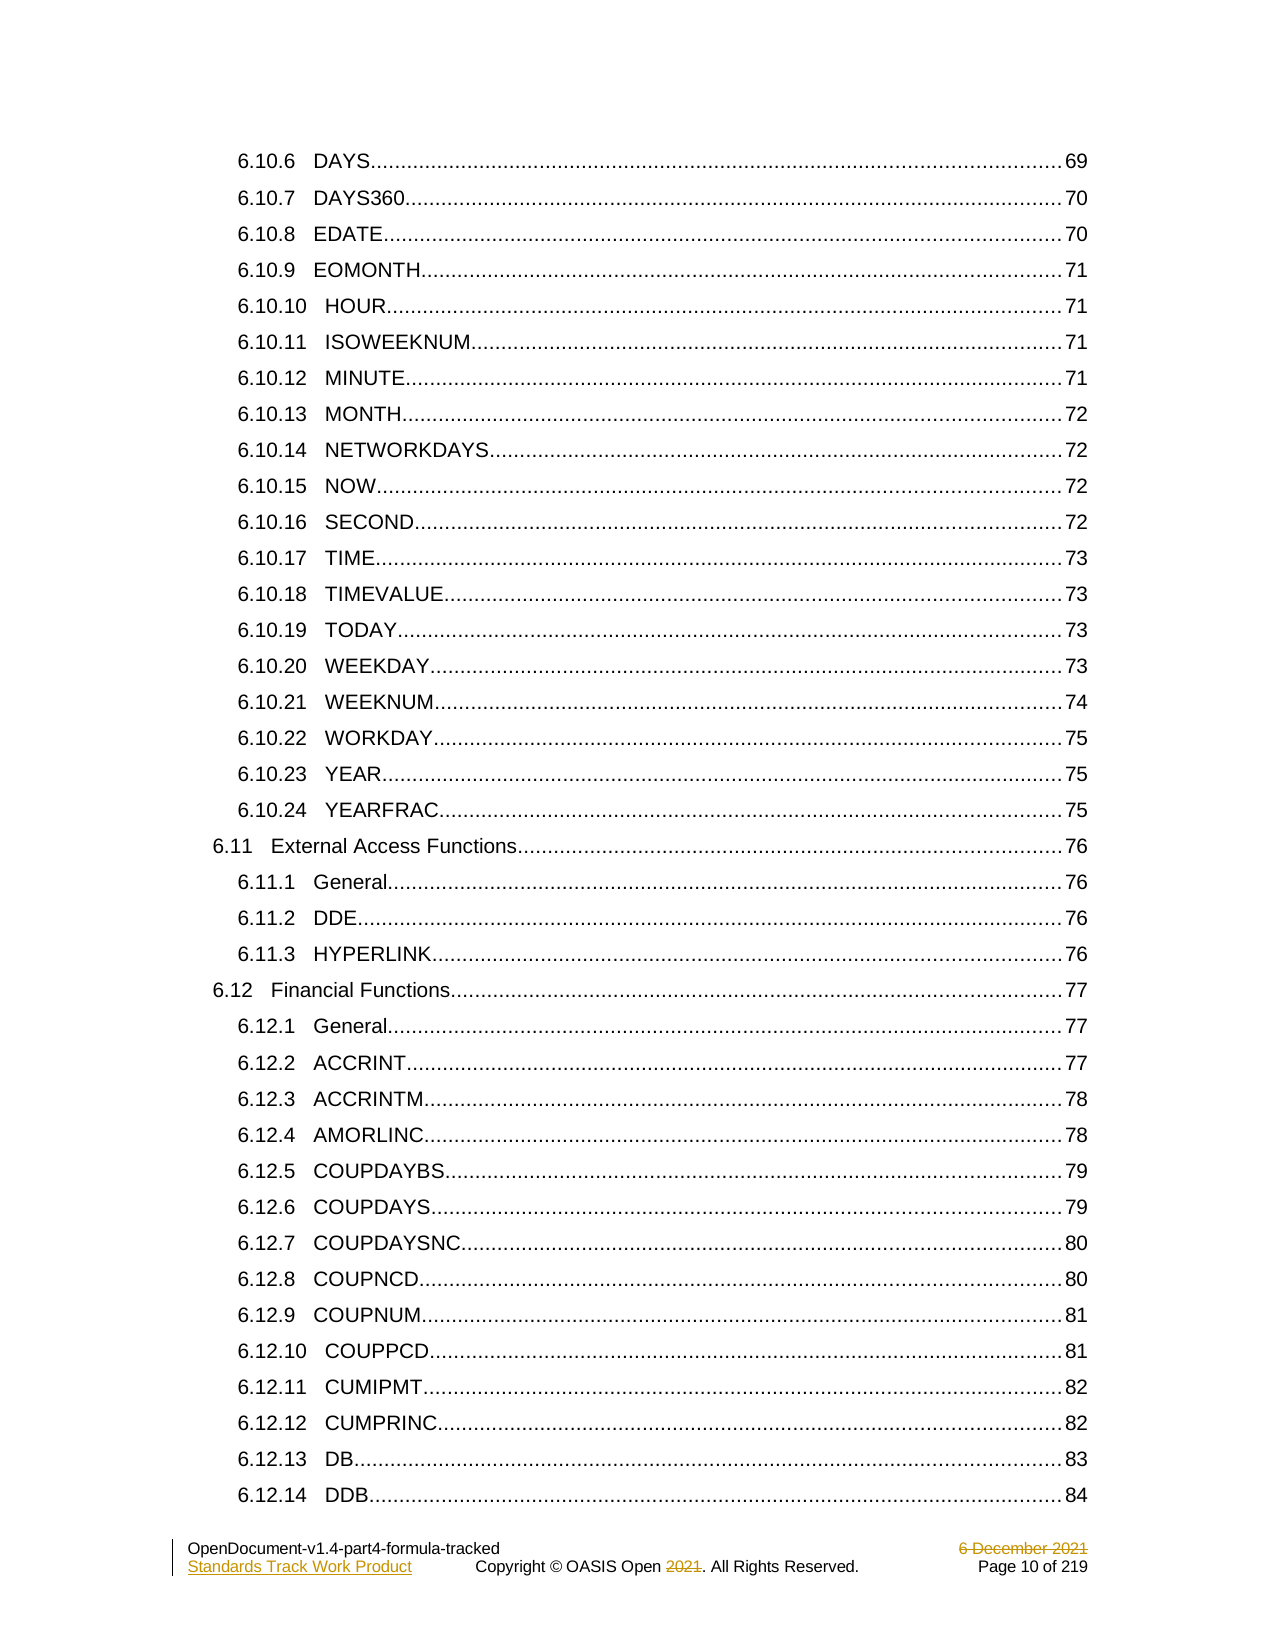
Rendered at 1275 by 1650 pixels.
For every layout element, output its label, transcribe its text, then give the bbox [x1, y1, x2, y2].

text 6.11.2 DDE 76 [237, 907, 1088, 930]
text 6.10.21 WEEKNUM 74 [237, 691, 1088, 714]
text 6.11.3 HYPERLINK 76 [237, 943, 1088, 966]
text 6.11.1 General 76 [237, 871, 1088, 894]
text 6.10.16 SECOND 72 [237, 510, 1088, 534]
text 6.12.3 ACCRINTM 78 [237, 1087, 1088, 1111]
text 6.12.11 CUMIPMT 82 [237, 1375, 1088, 1399]
text 6.12.7 COUPDAYSNC 80 [237, 1231, 1088, 1255]
text 6.10.12 MINUTE 71 [237, 366, 1088, 390]
text 6.10.6 DAYS 69 [237, 150, 1088, 173]
text 6.12.10 COUPPCD 81 [237, 1339, 1088, 1363]
text 6.12 Financial Functions 77 [212, 979, 1088, 1002]
text 6.12.9 COUPNUM 81 [237, 1303, 1088, 1327]
text 6.10.7 DAYS360 70 [237, 186, 1088, 209]
text 6.10.10 HOUR 71 [237, 294, 1088, 318]
text 6.10.17 TIME 73 [237, 546, 1088, 570]
text 6.10.8 EDATE 70 [237, 222, 1088, 246]
text 6.12.8 COUPNCD 80 [237, 1267, 1088, 1291]
text 6.12.1 General 77 [237, 1015, 1088, 1038]
text 6.10.20 WEEKDAY 73 [237, 654, 1088, 678]
text 6.12.14 DDB 84 [237, 1483, 1088, 1507]
text 6.10.19 TODAY 73 [237, 618, 1088, 642]
text 6.10.14 NETWORKDAYS 72 [237, 438, 1088, 462]
text 6.10.11 ISOWEEKNUM 71 [237, 330, 1088, 354]
text 6.12.12 CUMPRINC 82 [237, 1411, 1088, 1435]
text 6.11 External Access Functions 76 [212, 835, 1088, 858]
text 6.10.9 EOMONTH 71 [237, 258, 1088, 282]
text 6.10.22 WORKDAY 75 [237, 727, 1088, 750]
text 6.12.13 DB 83 [237, 1447, 1088, 1471]
text 6.12.5 COUPDAYBS 79 [237, 1159, 1088, 1183]
text 6.12.2 ACCRINT 77 [237, 1051, 1088, 1074]
text 6.12.4 AMORLINC 78 [237, 1123, 1088, 1147]
text 6.10.18 TIMEVALUE 73 [237, 582, 1088, 606]
text 6.12.6 COUPDAYS 79 [237, 1195, 1088, 1219]
text 6.10.15 NOW 72 [237, 474, 1088, 498]
text 6.10.23 YEAR 75 [237, 763, 1088, 786]
text 6.10.13 MONTH 72 [237, 402, 1088, 426]
text 6.10.24 YEARFRAC 75 [237, 799, 1088, 822]
